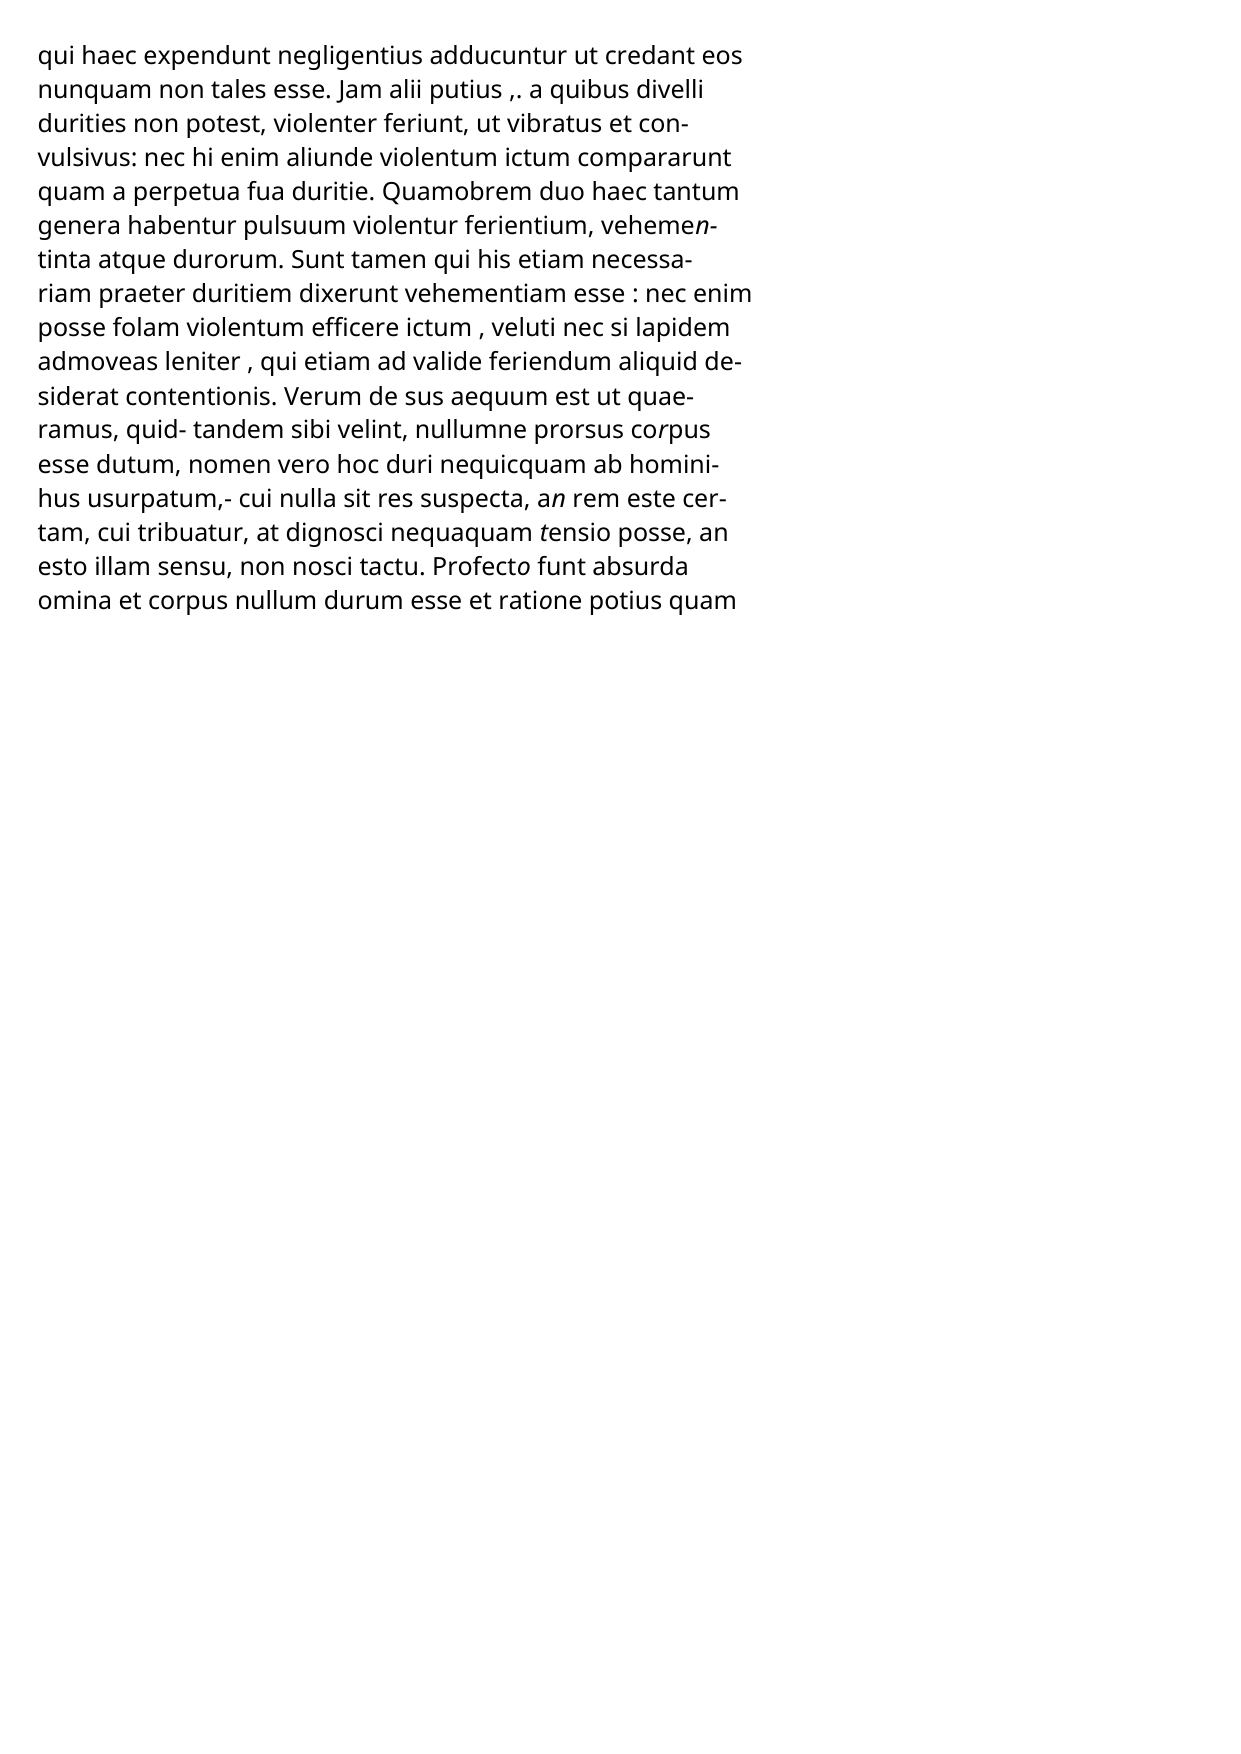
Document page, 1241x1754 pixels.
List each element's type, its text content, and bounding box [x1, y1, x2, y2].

text qui haec expendunt negligentius adducuntur ut credant eos nunquam non tales esse. Jam alii putius ,. a quibus divelli durities non potest, violenter feriunt, ut vibratus et con- vulsivus: nec hi enim aliunde violentum ictum compararunt quam a perpetua fua duritie. Quamobrem duo haec tantum genera habentur pulsuum violentur ferientium, vehemen- tinta atque durorum. Sunt tamen qui his etiam necessa- riam praeter duritiem dixerunt vehementiam esse : nec enim posse folam violentum efficere ictum , veluti nec si lapidem admoveas leniter , qui etiam ad valide feriendum aliquid de- siderat contentionis. Verum de sus aequum est ut quae- ramus, quid- tandem sibi velint, nullumne prorsus corpus esse dutum, nomen vero hoc duri nequicquam ab homini- hus usurpatum,- cui nulla sit res suspecta, an rem este cer- tam, cui tribuatur, at dignosci nequaquam tensio posse, an esto illam sensu, non nosci tactu. Profecto funt absurda omina et corpus nullum durum esse et ratione potius quam [37, 37, 1203, 617]
